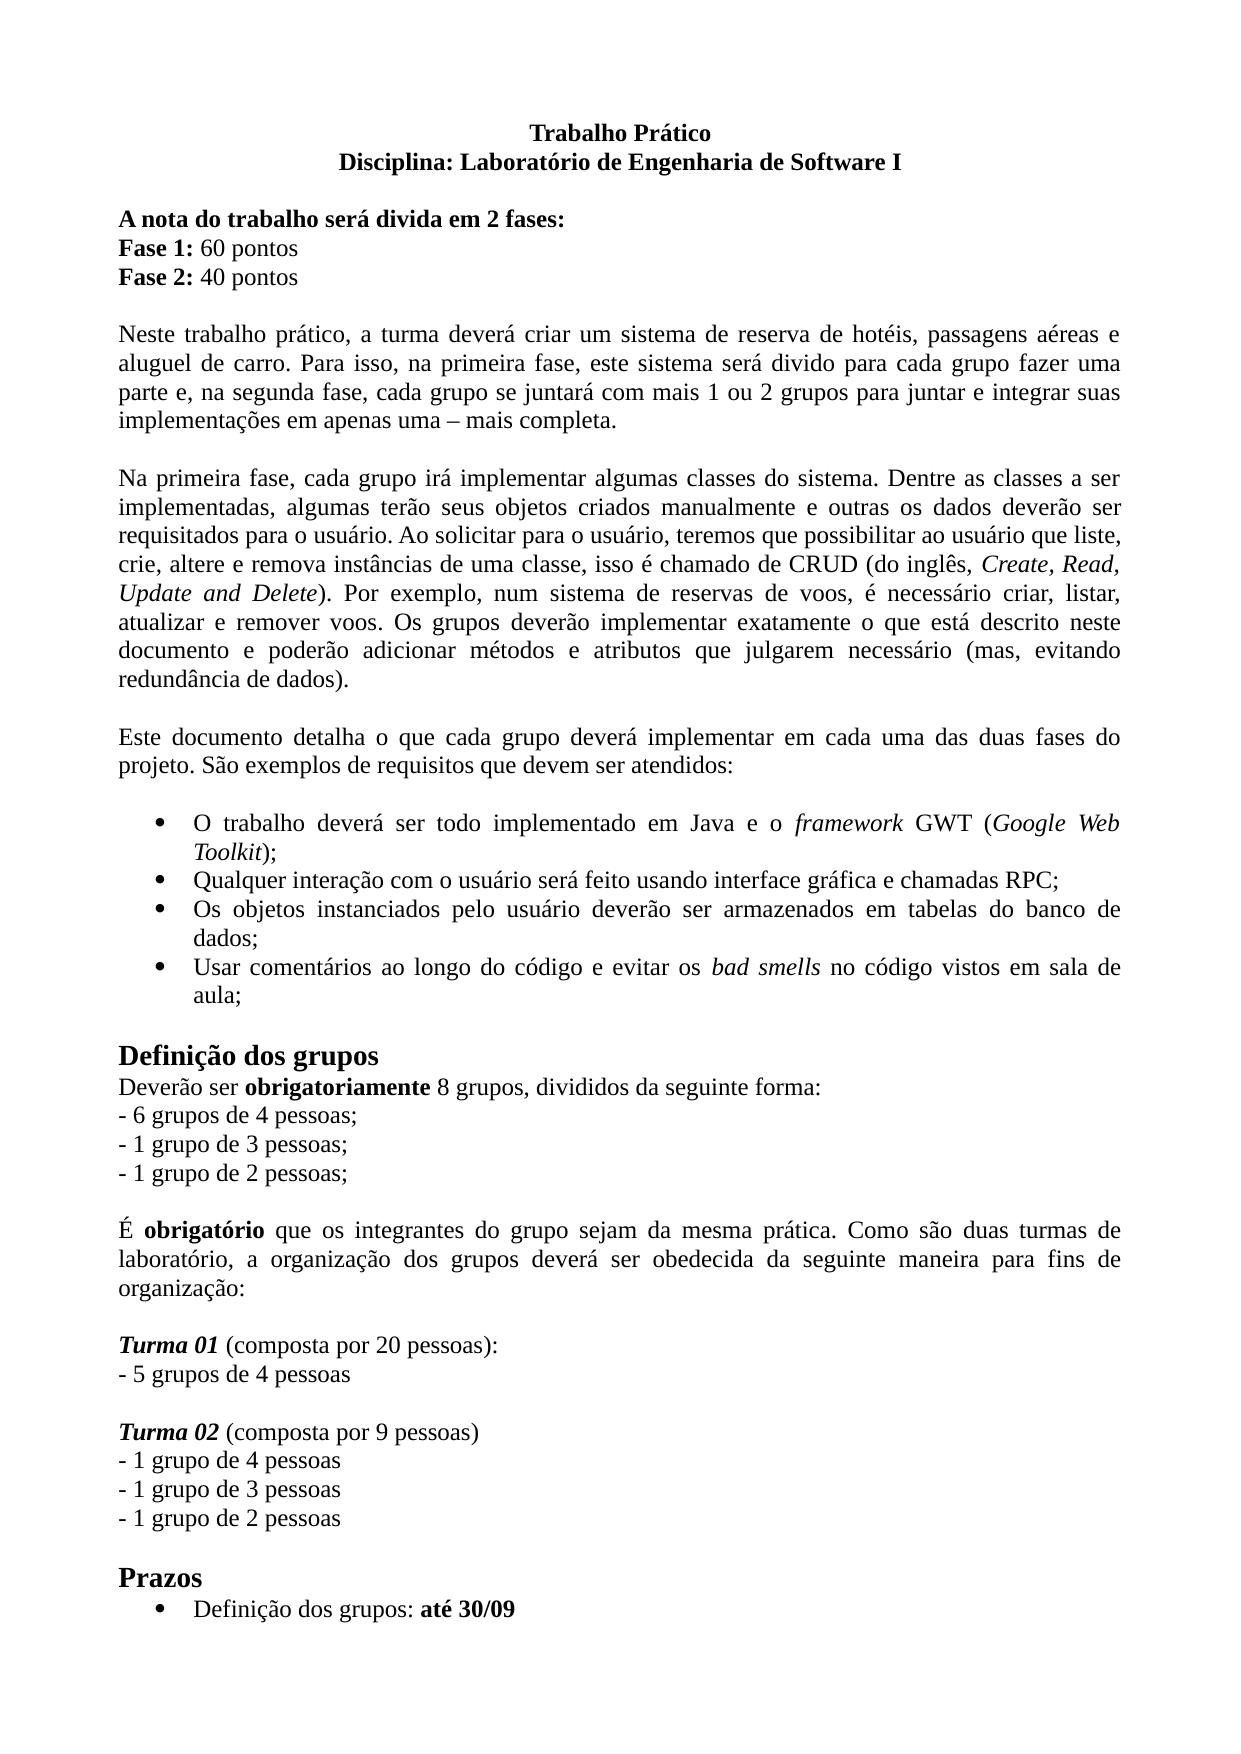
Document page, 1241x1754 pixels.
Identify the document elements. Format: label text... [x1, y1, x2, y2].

text Turma 01 (composta por 20 pessoas): [118, 1330, 1122, 1359]
text - 5 grupos de 4 pessoas [118, 1359, 1122, 1388]
text Definição dos grupos [118, 1038, 1122, 1072]
text - 1 grupo de 2 pessoas; [118, 1158, 1122, 1187]
text A nota do trabalho será divida em 2 fases: [118, 204, 1122, 233]
text - 1 grupo de 4 pessoas [118, 1445, 1122, 1474]
text Neste trabalho prático, a turma deverá criar um sistema de reserva de hotéis, passagens aéreas e aluguel de carro. Para isso, na primeira fase, este sistema será divido para cada grupo fazer uma parte e, na segunda fase, cada grupo se juntará com mais 1 ou 2 grupos para juntar e integrar suas implementações em apenas uma – mais completa. [118, 319, 1122, 434]
text Disciplina: Laboratório de Engenharia de Software I [118, 147, 1122, 176]
text Turma 02 (composta por 9 pessoas) [118, 1417, 1122, 1445]
list Definição dos grupos: até 30/09 [156, 1594, 1122, 1623]
list Qualquer interação com o usuário será feito usando interface gráfica e chamadas RPC; [156, 866, 1122, 894]
text É obrigatório que os integrantes do grupo sejam da mesma prática. Como são duas turmas de laboratório, a organização dos grupos deverá ser obedecida da seguinte maneira para fins de organização: [118, 1215, 1122, 1302]
text - 6 grupos de 4 pessoas; [118, 1100, 1122, 1129]
text Trabalho Prático [118, 118, 1122, 147]
list O trabalho deverá ser todo implementado em Java e o framework GWT (Google Web Toolkit); [156, 808, 1122, 866]
text - 1 grupo de 3 pessoas; [118, 1129, 1122, 1158]
text Este documento detalha o que cada grupo deverá implementar em cada uma das duas fases do projeto. São exemplos de requisitos que devem ser atendidos: [118, 722, 1122, 779]
text Fase 1: 60 pontos [118, 233, 1122, 262]
text Na primeira fase, cada grupo irá implementar algumas classes do sistema. Dentre as classes a ser implementadas, algumas terão seus objetos criados manualmente e outras os dados deverão ser requisitados para o usuário. Ao solicitar para o usuário, teremos que possibilitar ao usuário que liste, crie, altere e remova instâncias de uma classe, isso é chamado de CRUD (do inglês, Create, Read, Update and Delete). Por exemplo, num sistema de reservas de voos, é necessário criar, listar, atualizar e remover voos. Os grupos deverão implementar exatamente o que está descrito neste documento e poderão adicionar métodos e atributos que julgarem necessário (mas, evitando redundância de dados). [118, 463, 1122, 693]
list Usar comentários ao longo do código e evitar os bad smells no código vistos em sala de aula; [156, 952, 1122, 1009]
text - 1 grupo de 3 pessoas [118, 1474, 1122, 1503]
list Os objetos instanciados pelo usuário deverão ser armazenados em tabelas do banco de dados; [156, 894, 1122, 952]
text - 1 grupo de 2 pessoas [118, 1503, 1122, 1532]
text Deverão ser obrigatoriamente 8 grupos, divididos da seguinte forma: [118, 1072, 1122, 1100]
text Fase 2: 40 pontos [118, 262, 1122, 291]
text Prazos [118, 1560, 1122, 1594]
